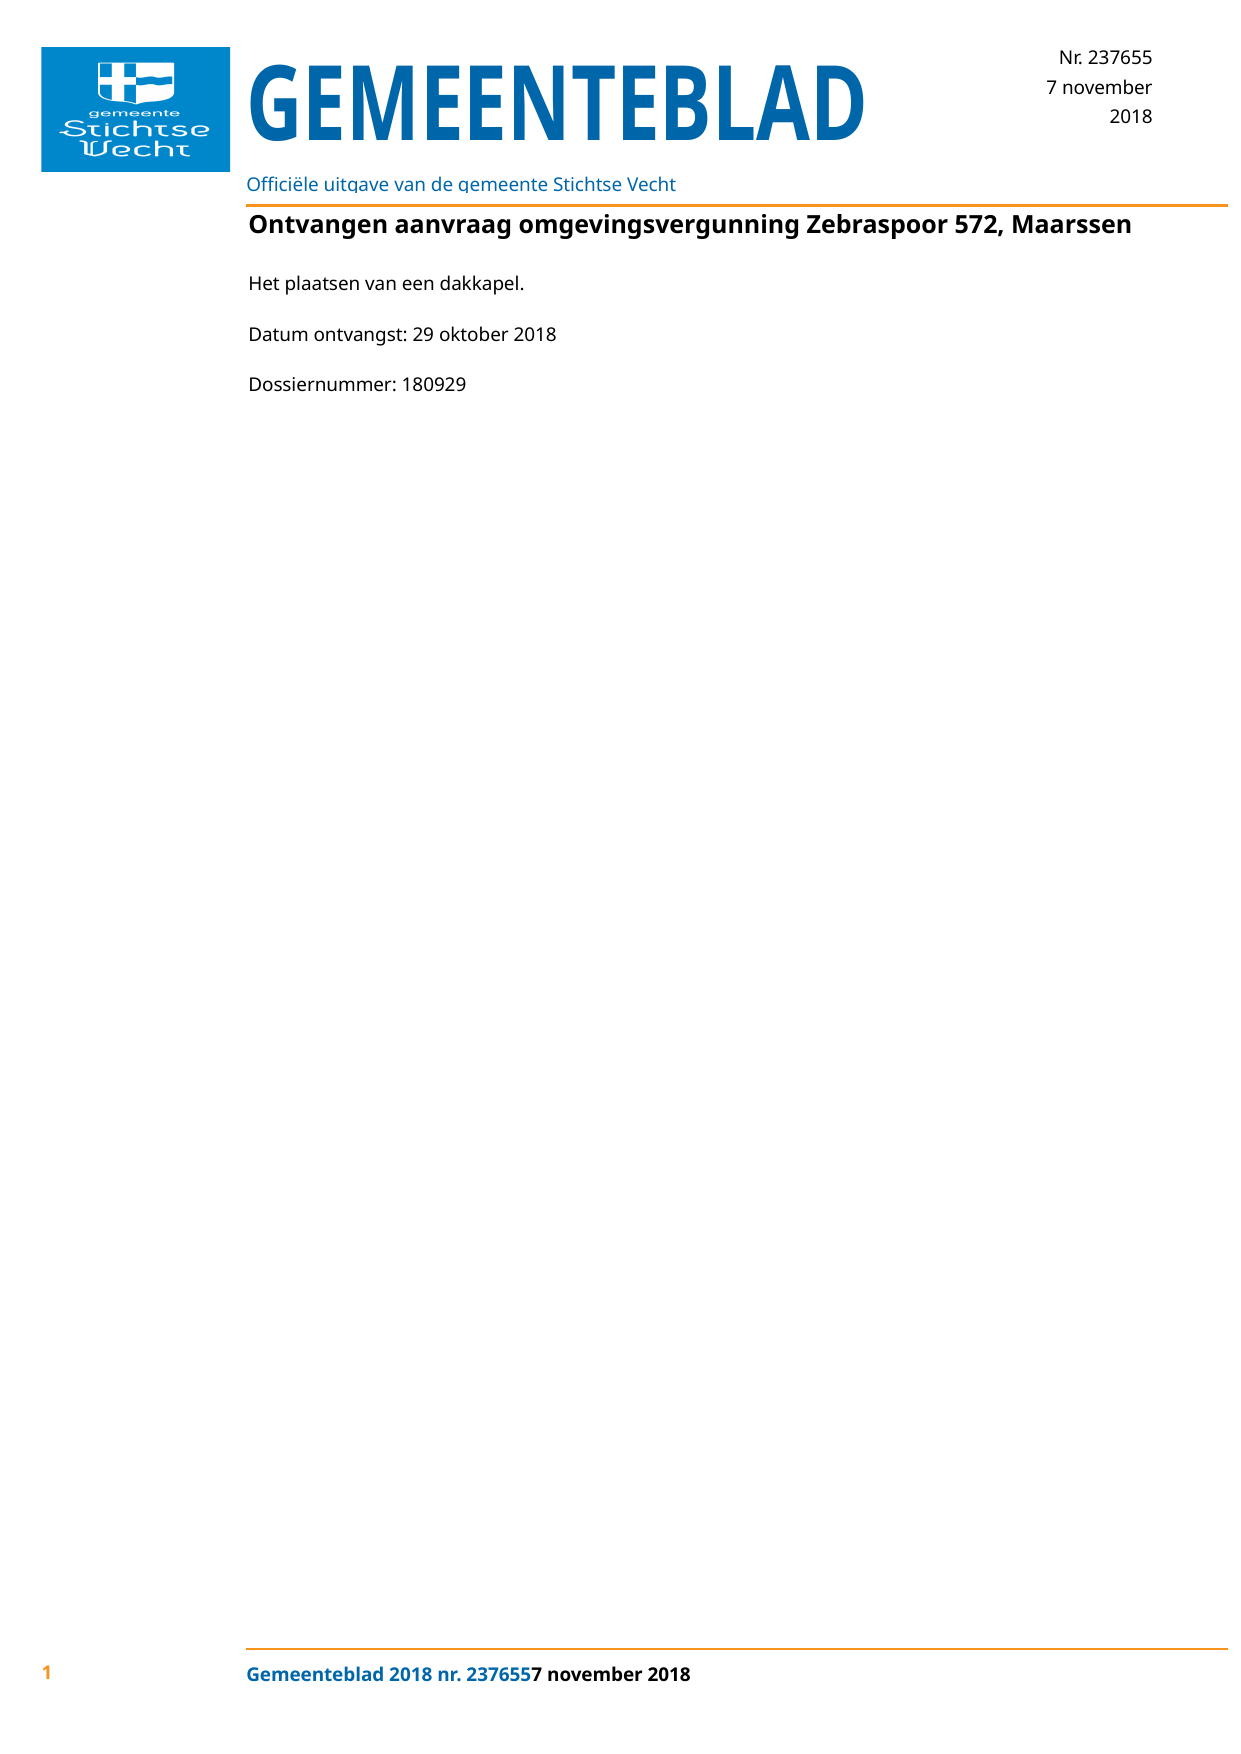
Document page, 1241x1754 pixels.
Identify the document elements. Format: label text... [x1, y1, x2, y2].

text Datum ontvangst: 29 oktober 2018 [248, 321, 1152, 346]
picture [137, 63, 174, 103]
picture [99, 63, 135, 101]
text Het plaatsen van een dakkapel. [248, 270, 1152, 296]
text Ontvangen aanvraag omgevingsvergunning Zebraspoor 572, Maarssen [248, 207, 1152, 241]
text Dossiernummer: 180929 [248, 371, 1152, 397]
